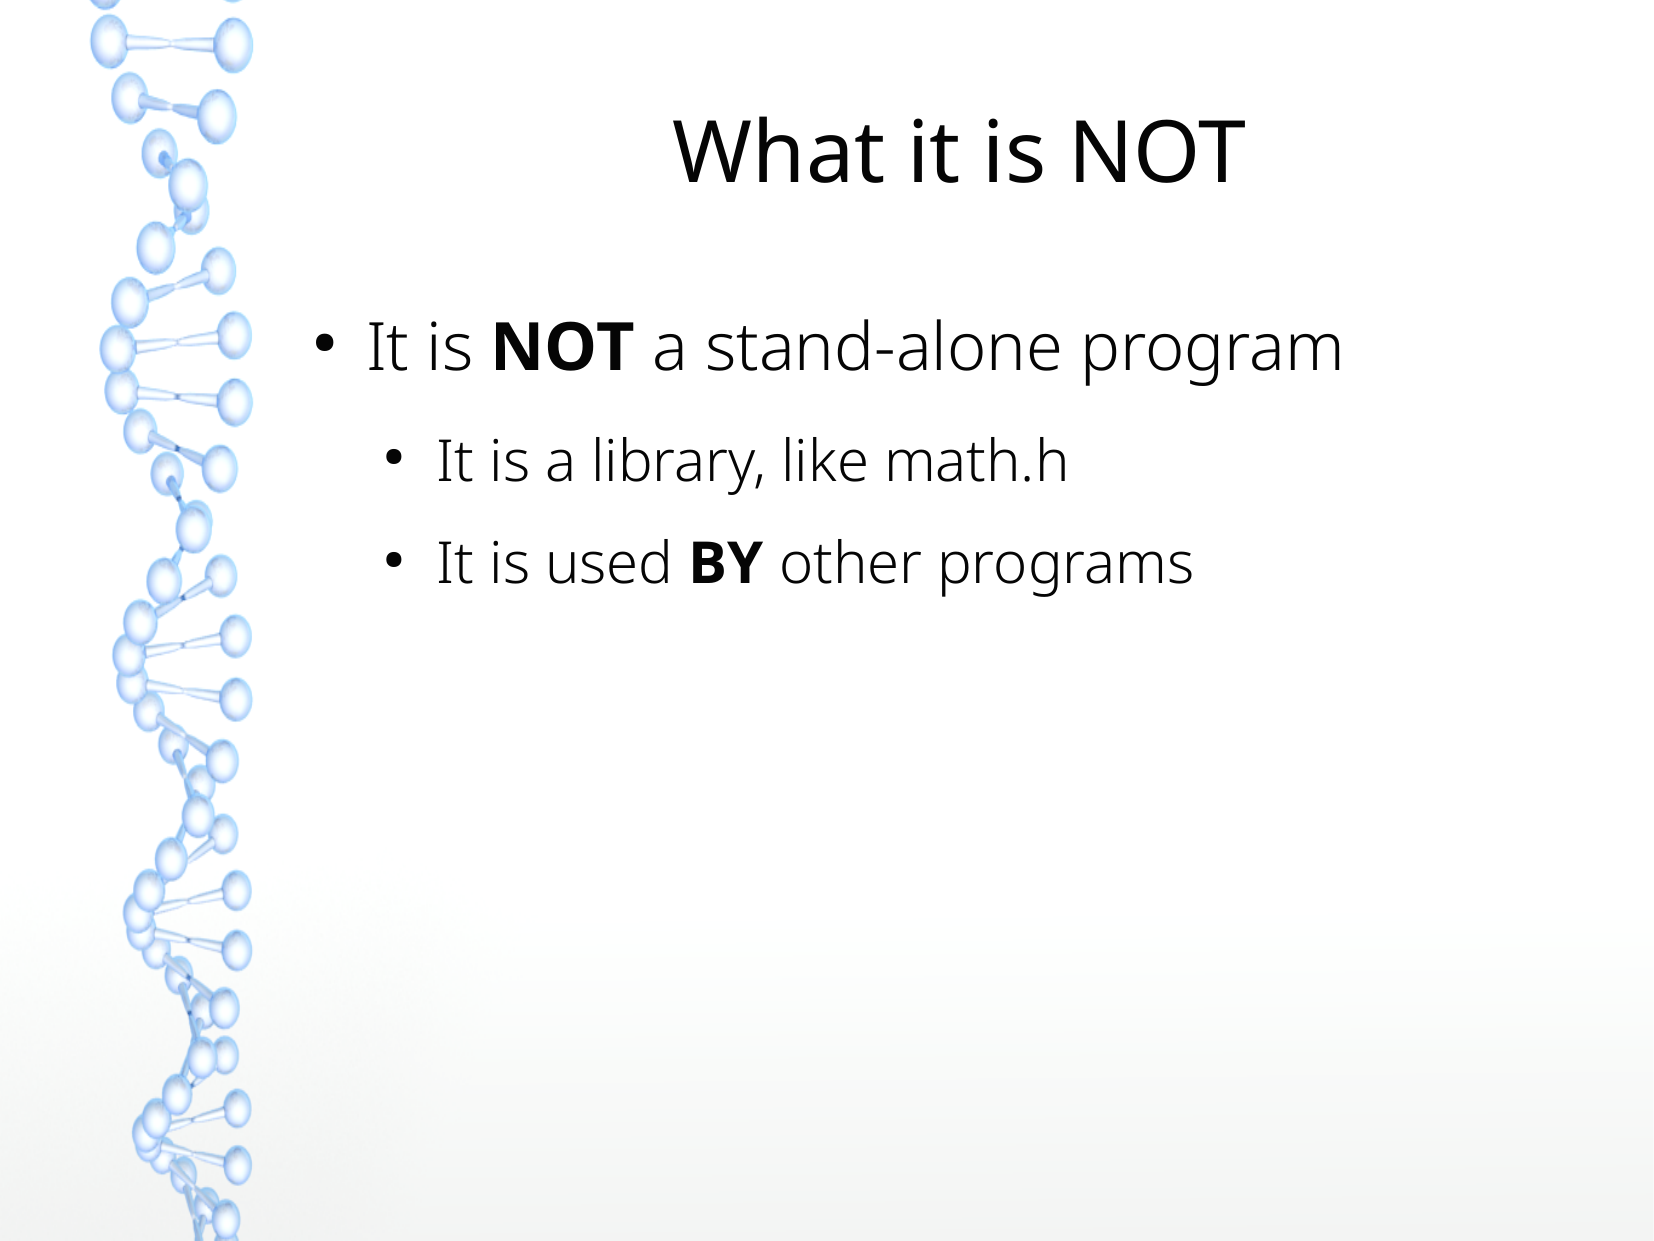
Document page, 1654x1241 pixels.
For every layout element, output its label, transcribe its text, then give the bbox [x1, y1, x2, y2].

title What it is NOT [295, 47, 1624, 252]
picture [0, 0, 1654, 1241]
list It is NOT a stand-alone program It is a library, like math.h It is used BY other programs [295, 299, 1624, 1019]
